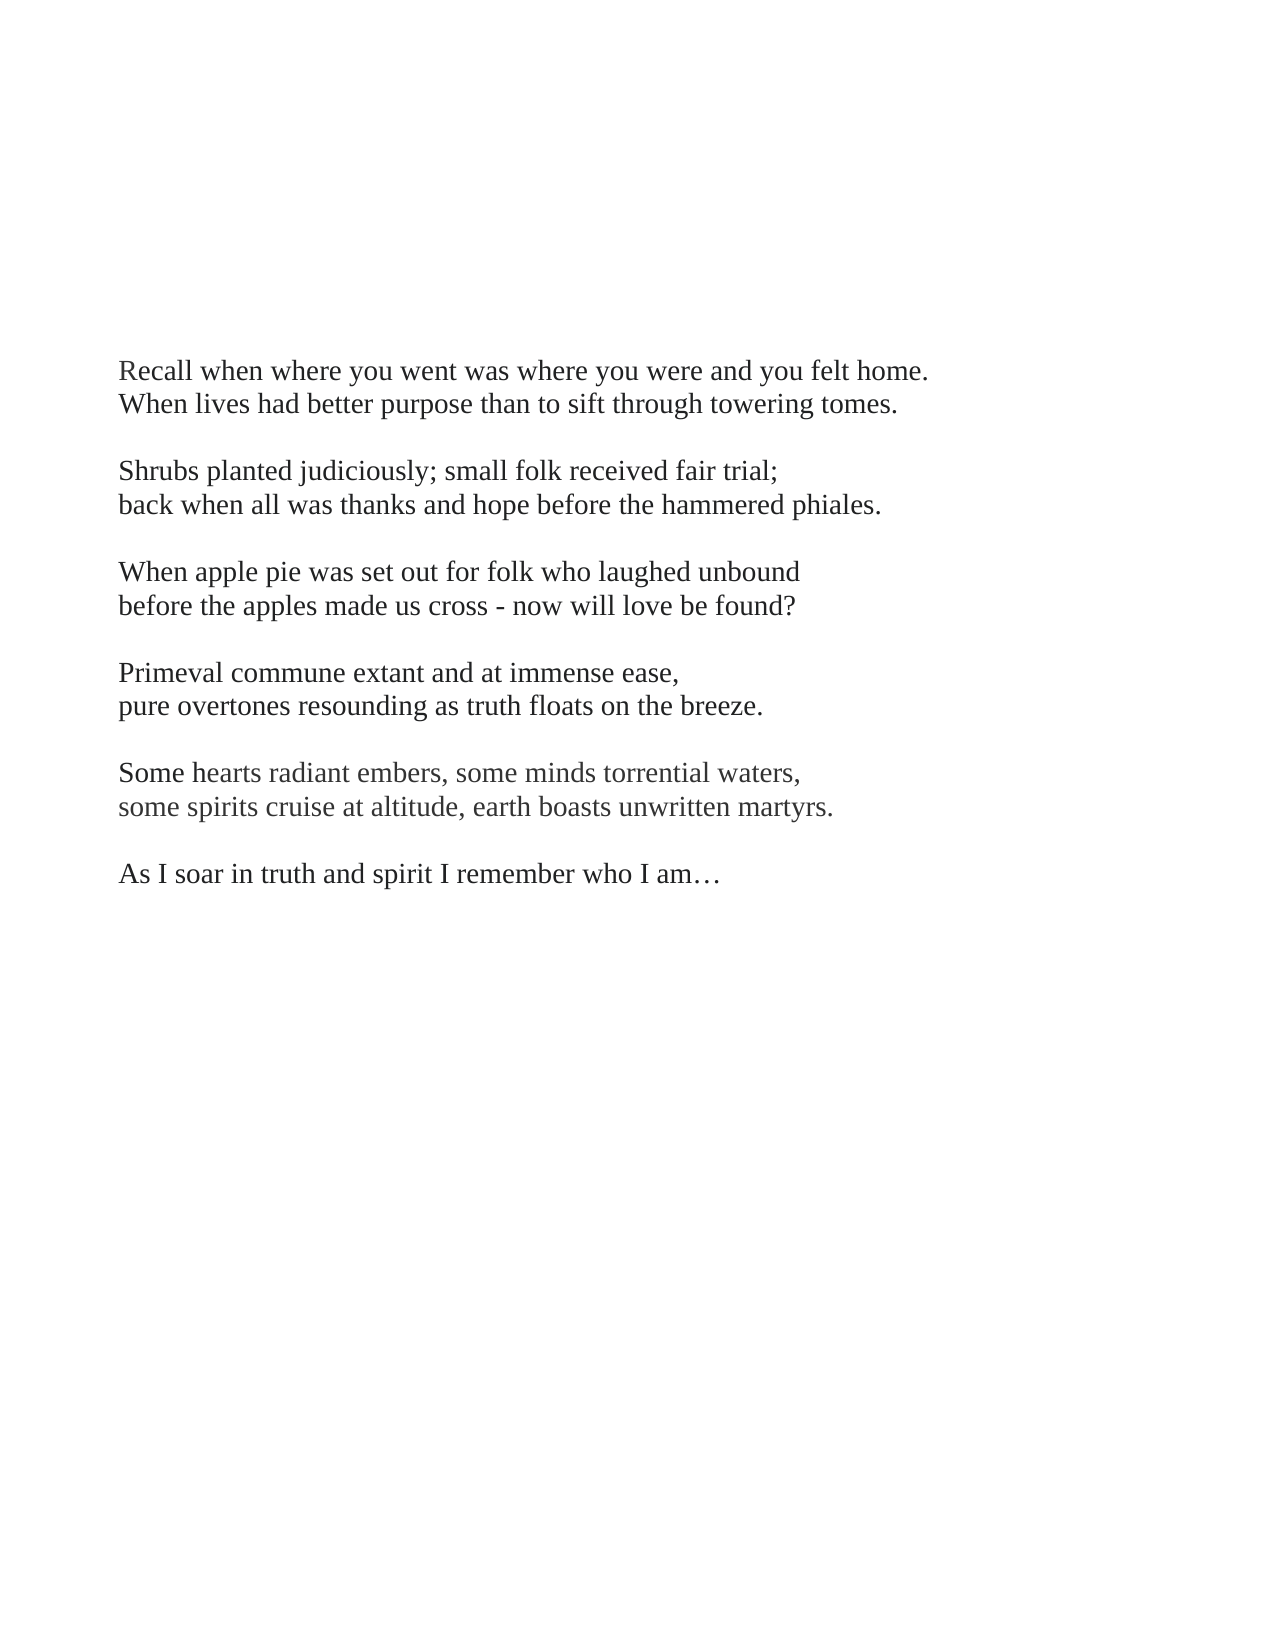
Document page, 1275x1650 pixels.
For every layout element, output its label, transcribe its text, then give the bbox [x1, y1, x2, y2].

text Recall when where you went was where you were and you felt home. When lives had better purpose than to sift through towering tomes. Shrubs planted judiciously; small folk received fair trial; back when all was thanks and hope before the hammered phiales. When apple pie was set out for folk who laughed unbound before the apples made us cross - now will love be found? Primeval commune extant and at immense ease, pure overtones resounding as truth floats on the breeze. Some hearts radiant embers, some minds torrential waters, some spirits cruise at altitude, earth boasts unwritten martyrs. As I soar in truth and spirit I remember who I am… [118, 118, 1157, 1527]
